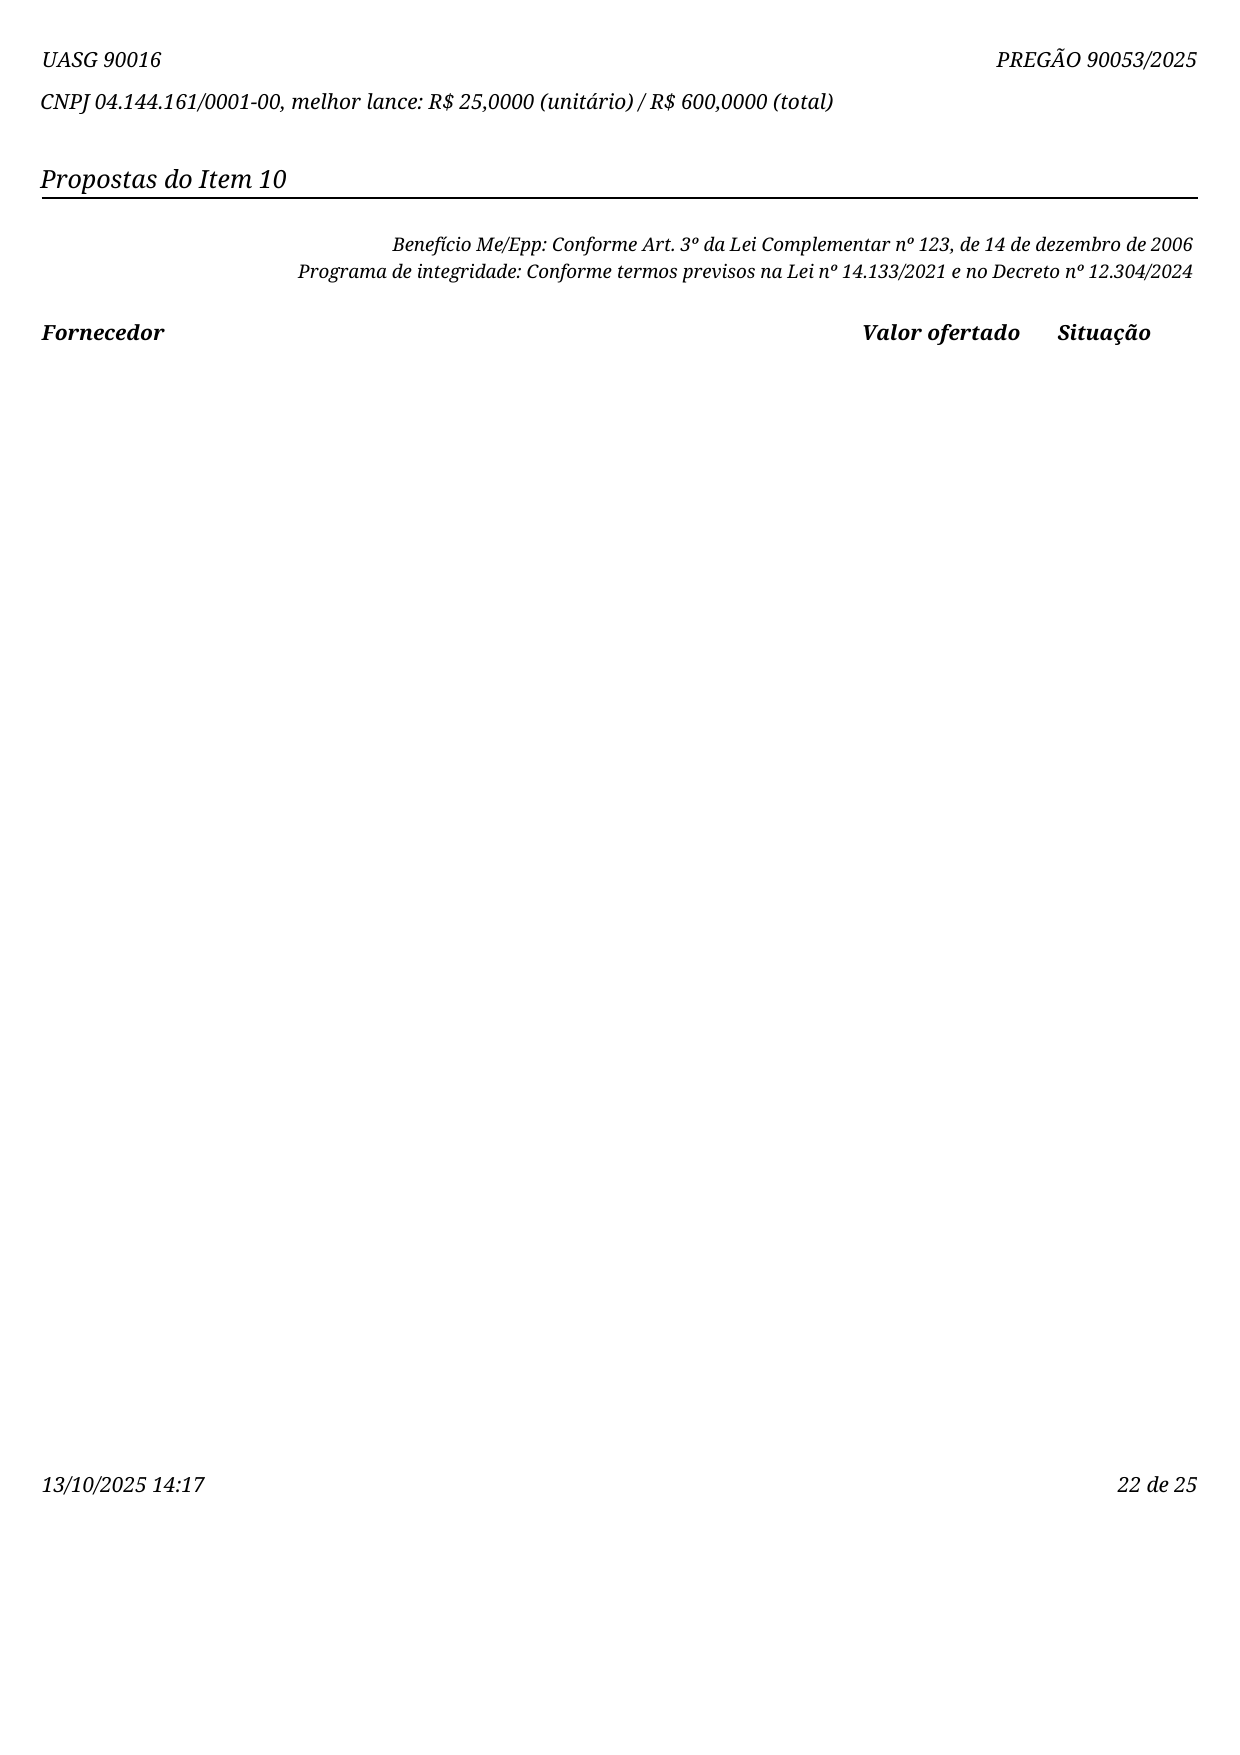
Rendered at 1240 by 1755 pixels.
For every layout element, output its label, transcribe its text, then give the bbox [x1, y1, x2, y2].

text CNPJ 04.144.161/0001-00, melhor lance: R$ 25,0000 (unitário) / R$ 600,0000 (total) [40, 87, 1200, 116]
text Benefício Me/Epp: Conforme Art. 3º da Lei Complementar nº 123, de 14 de dezembro de 2006 [42, 231, 1195, 256]
text Fornecedor Valor ofertado Situação [42, 318, 1200, 346]
text Propostas do Item 10 [40, 162, 1200, 196]
text Programa de integridade: Conforme termos previsos na Lei nº 14.133/2021 e no Decreto nº 12.304/2024 [42, 259, 1195, 284]
